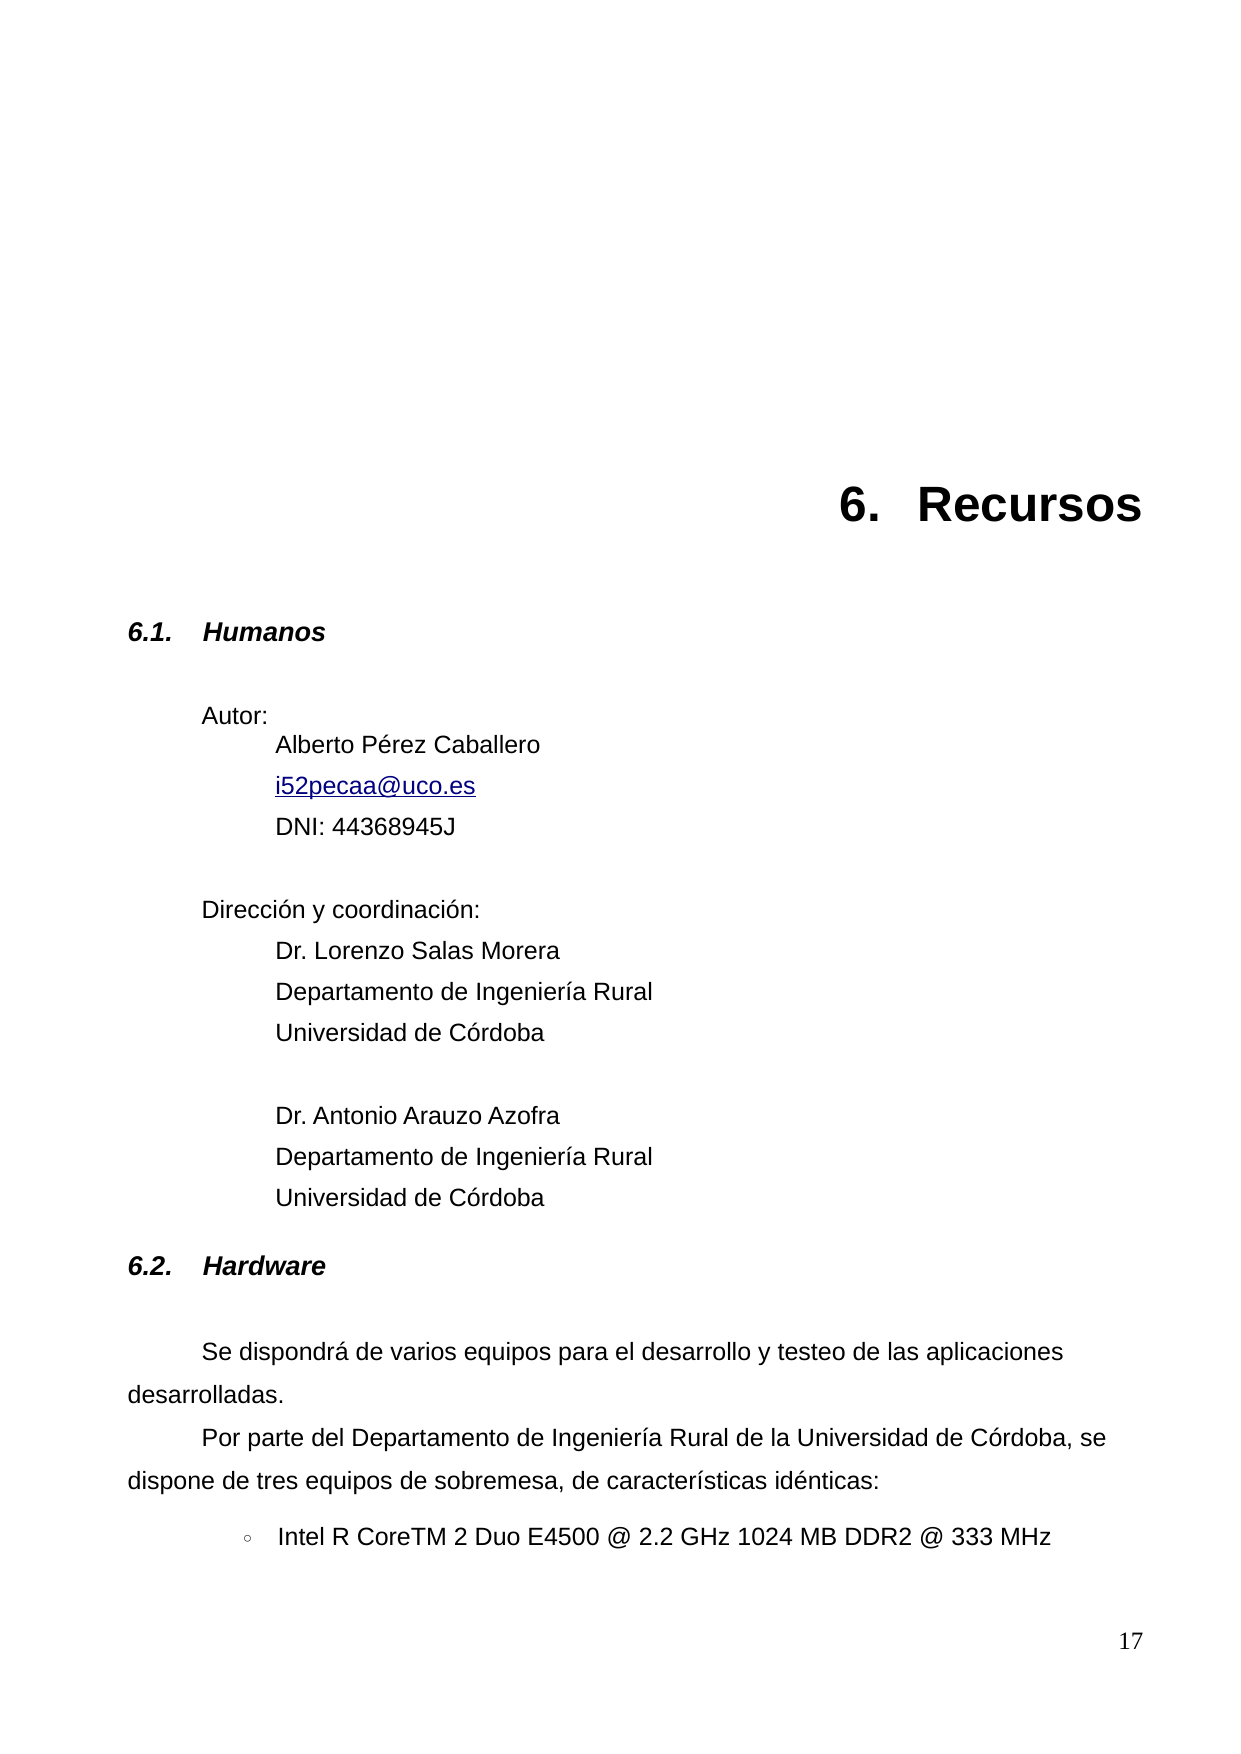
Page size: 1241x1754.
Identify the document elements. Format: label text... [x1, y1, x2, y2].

text Departamento de Ingeniería Rural [127, 977, 1143, 1006]
text Universidad de Córdoba [127, 1018, 1143, 1047]
text Dr. Lorenzo Salas Morera [127, 936, 1143, 965]
list Intel R CoreTM 2 Duo E4500 @ 2.2 GHz 1024 MB DDR2 @ 333 MHz [240, 1522, 1143, 1550]
text Universidad de Córdoba [127, 1183, 1143, 1212]
text Autor: [127, 701, 1143, 730]
subtitle Recursos [127, 475, 1143, 532]
text Dirección y coordinación: [127, 895, 1143, 923]
text DNI: 44368945J [127, 812, 1143, 841]
text Se dispondrá de varios equipos para el desarrollo y testeo de las aplicaciones desarrolladas. [127, 1337, 1143, 1408]
text Dr. Antonio Arauzo Azofra [127, 1101, 1143, 1130]
text i52pecaa@uco.es [127, 771, 1143, 800]
subtitle Humanos [127, 616, 1143, 647]
subtitle Hardware [127, 1250, 1143, 1281]
text Alberto Pérez Caballero [127, 730, 1143, 758]
text Departamento de Ingeniería Rural [127, 1142, 1143, 1171]
text Por parte del Departamento de Ingeniería Rural de la Universidad de Córdoba, se dispone de tres equipos de sobremesa, de características idénticas: [127, 1423, 1143, 1495]
